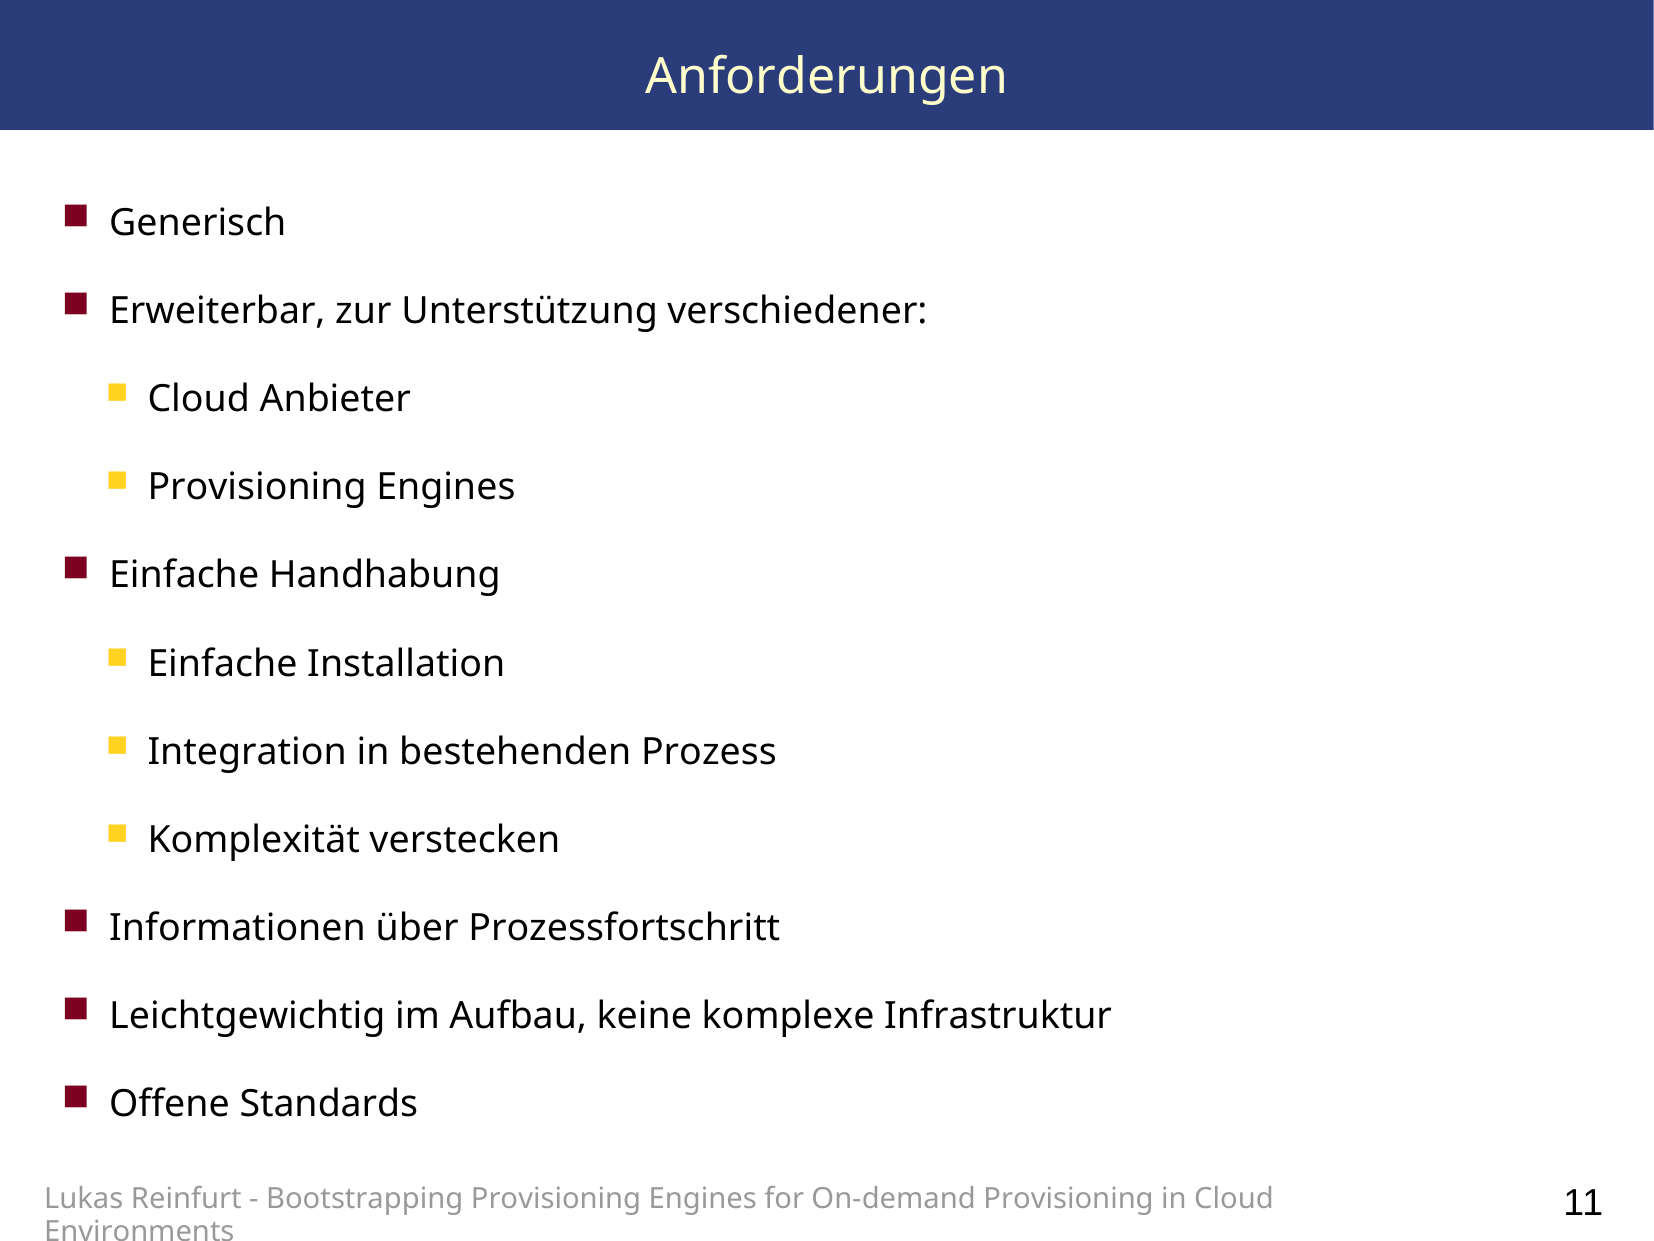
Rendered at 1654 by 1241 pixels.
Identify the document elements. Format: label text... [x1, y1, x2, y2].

title Anforderungen [23, 23, 1630, 119]
text_box Generisch Erweiterbar, zur Unterstützung verschiedener: Cloud Anbieter Provisioning Engines Einfache Handhabung Einfache Installation Integration in bestehenden Prozess Komplexität verstecken Informationen über Prozessfortschritt Leichtgewichtig im Aufbau, keine komplexe Infrastruktur Offene Standards [47, 177, 1607, 1158]
